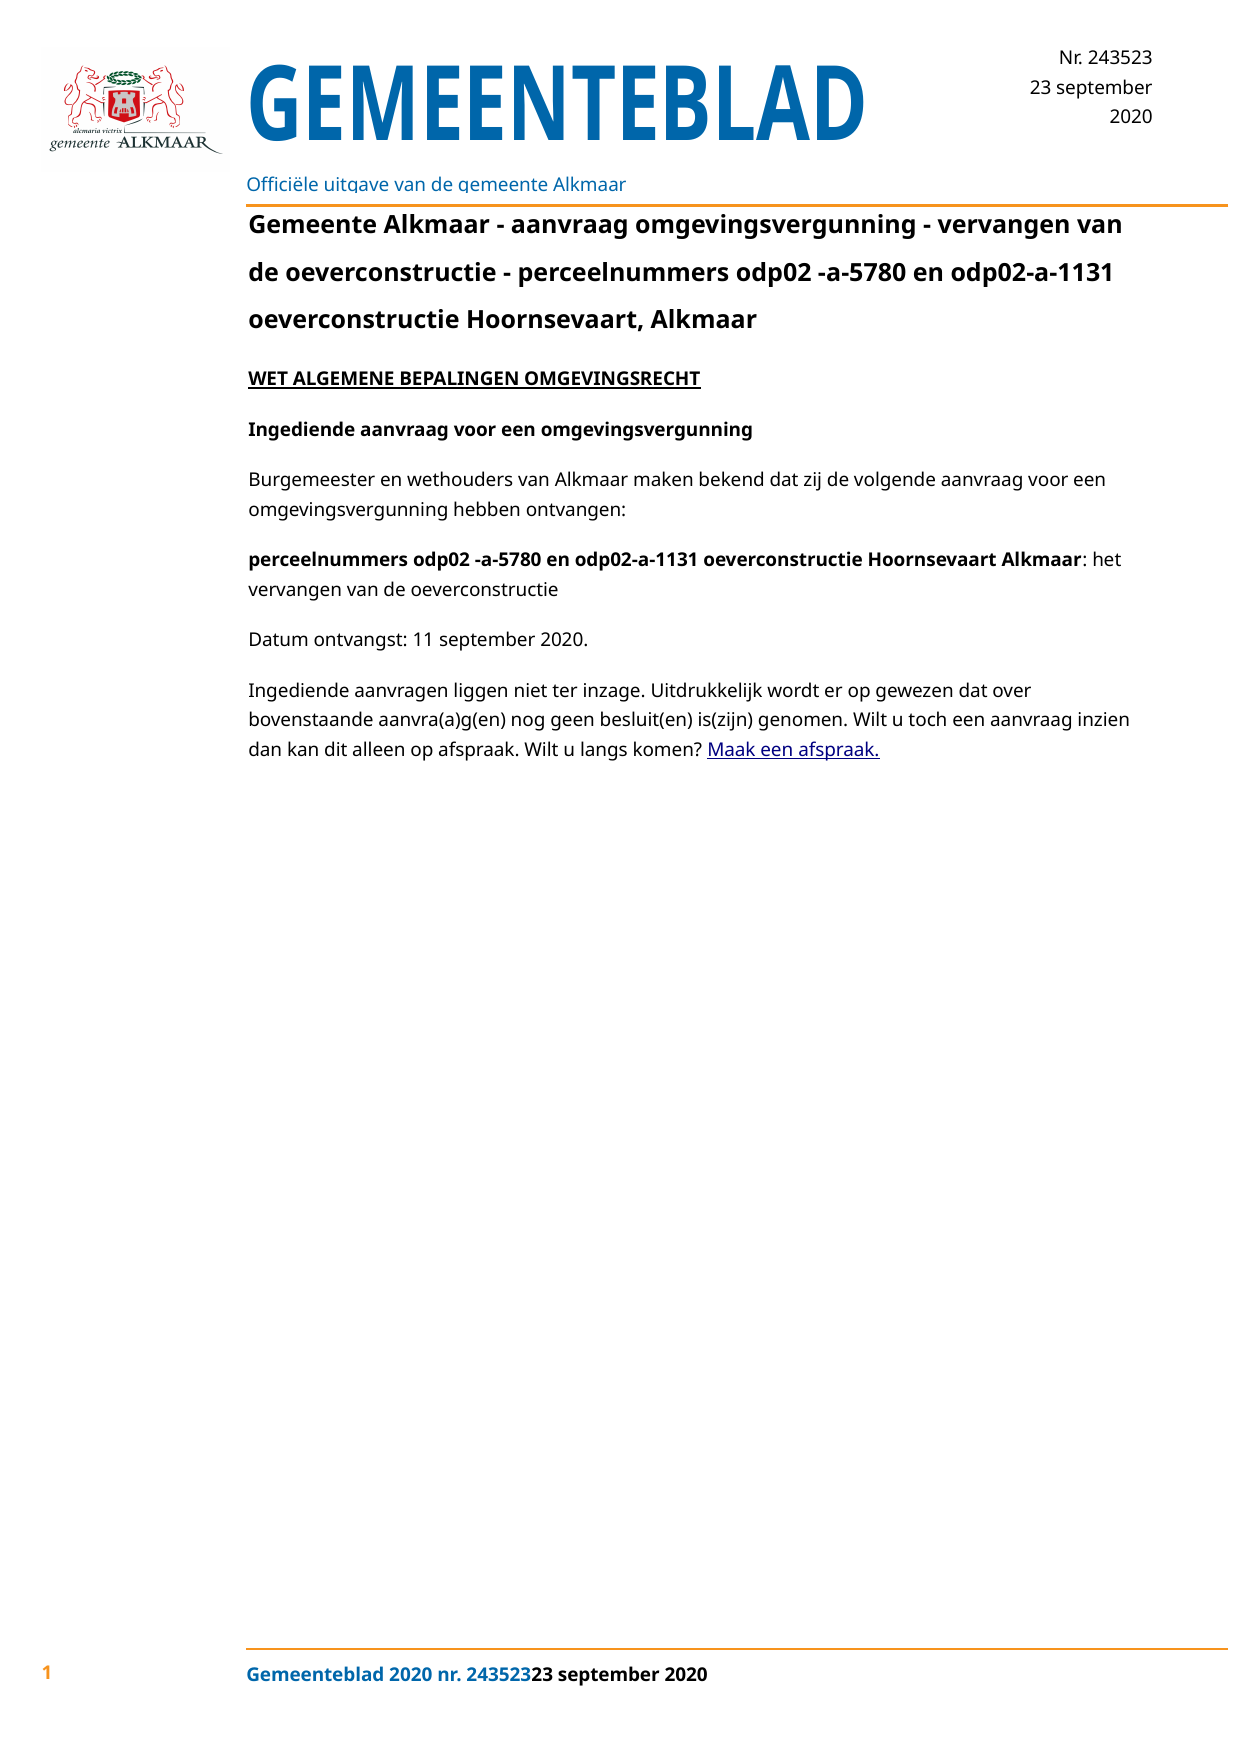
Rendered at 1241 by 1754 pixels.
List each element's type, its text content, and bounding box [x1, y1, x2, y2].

text Ingediende aanvraag voor een omgevingsvergunning [248, 416, 1152, 442]
picture [41, 47, 231, 172]
text Gemeente Alkmaar - aanvraag omgevingsvergunning - vervangen van de oeverconstructie - perceelnummers odp02 -a-5780 en odp02-a-1131 oeverconstructie Hoornsevaart, Alkmaar [248, 207, 1152, 336]
text perceelnummers odp02 -a-5780 en odp02-a-1131 oeverconstructie Hoornsevaart Alkmaar: het vervangen van de oeverconstructie [248, 546, 1152, 602]
text Ingediende aanvragen liggen niet ter inzage. Uitdrukkelijk wordt er op gewezen dat over bovenstaande aanvra(a)g(en) nog geen besluit(en) is(zijn) genomen. Wilt u toch een aanvraag inzien dan kan dit alleen op afspraak. Wilt u langs komen? Maak een afspraak. [248, 677, 1152, 762]
text WET ALGEMENE BEPALINGEN OMGEVINGSRECHT [248, 366, 1152, 391]
text Datum ontvangst: 11 september 2020. [248, 626, 1152, 652]
text Burgemeester en wethouders van Alkmaar maken bekend dat zij de volgende aanvraag voor een omgevingsvergunning hebben ontvangen: [248, 466, 1152, 522]
